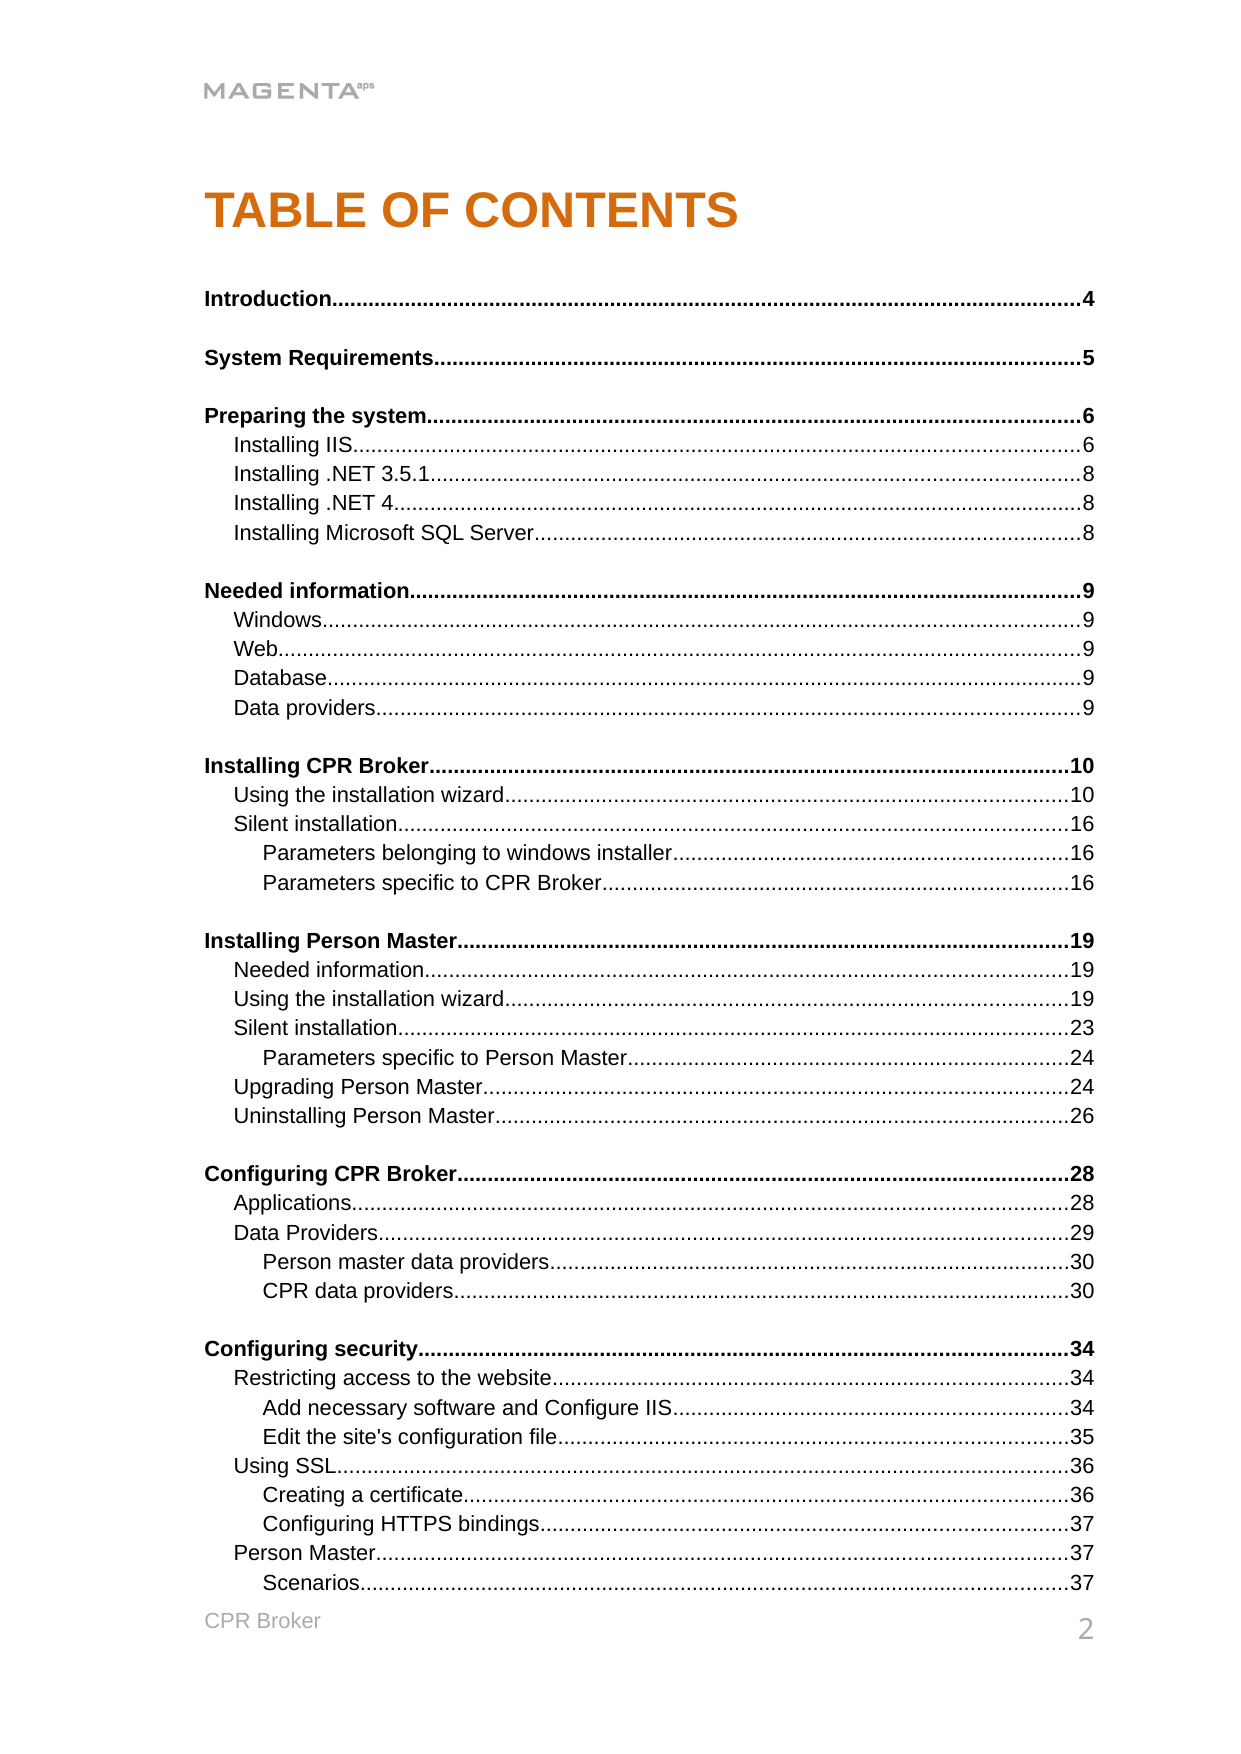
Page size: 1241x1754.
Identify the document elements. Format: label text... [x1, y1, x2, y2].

text Using the installation wizard 19 [233, 983, 1094, 1012]
text Installing Person Master 19 [204, 925, 1094, 954]
text CPR data providers 30 [262, 1275, 1094, 1304]
text Installing CPR Broker 10 [204, 750, 1094, 779]
text Edit the site's configuration file 35 [262, 1421, 1094, 1450]
text Installing .NET 3.5.1 8 [233, 458, 1094, 487]
text Applications 28 [233, 1187, 1094, 1217]
text Using SSL 36 [233, 1450, 1094, 1479]
text Parameters specific to Person Master 24 [262, 1042, 1094, 1071]
text Uninstalling Person Master 26 [233, 1100, 1094, 1129]
text Installing IIS 6 [233, 429, 1094, 458]
text Configuring security 34 [204, 1333, 1094, 1362]
text Parameters specific to CPR Broker 16 [262, 867, 1094, 896]
text Data Providers 29 [233, 1217, 1094, 1246]
text System Requirements 5 [204, 342, 1094, 371]
text Data providers 9 [233, 692, 1094, 721]
text Database 9 [233, 662, 1094, 692]
text Creating a certificate 36 [262, 1479, 1094, 1508]
text Scenarios 37 [262, 1567, 1094, 1596]
text Configuring CPR Broker 28 [204, 1158, 1094, 1187]
text Web 9 [233, 633, 1094, 662]
text Introduction 4 [204, 283, 1094, 312]
text Needed information 19 [233, 954, 1094, 983]
text Restricting access to the website 34 [233, 1362, 1094, 1392]
text Using the installation wizard 10 [233, 779, 1094, 808]
text Silent installation 23 [233, 1012, 1094, 1042]
text Add necessary software and Configure IIS 34 [262, 1392, 1094, 1421]
subtitle Table of Contents [204, 181, 1094, 239]
text Person Master 37 [233, 1537, 1094, 1567]
text Preparing the system 6 [204, 400, 1094, 429]
text Parameters belonging to windows installer 16 [262, 837, 1094, 867]
text Installing .NET 4 8 [233, 487, 1094, 517]
text Upgrading Person Master 24 [233, 1071, 1094, 1100]
text Person master data providers 30 [262, 1246, 1094, 1275]
text Silent installation 16 [233, 808, 1094, 837]
text Needed information 9 [204, 575, 1094, 604]
text Installing Microsoft SQL Server 8 [233, 517, 1094, 546]
text Configuring HTTPS bindings 37 [262, 1508, 1094, 1537]
text Windows 9 [233, 604, 1094, 633]
